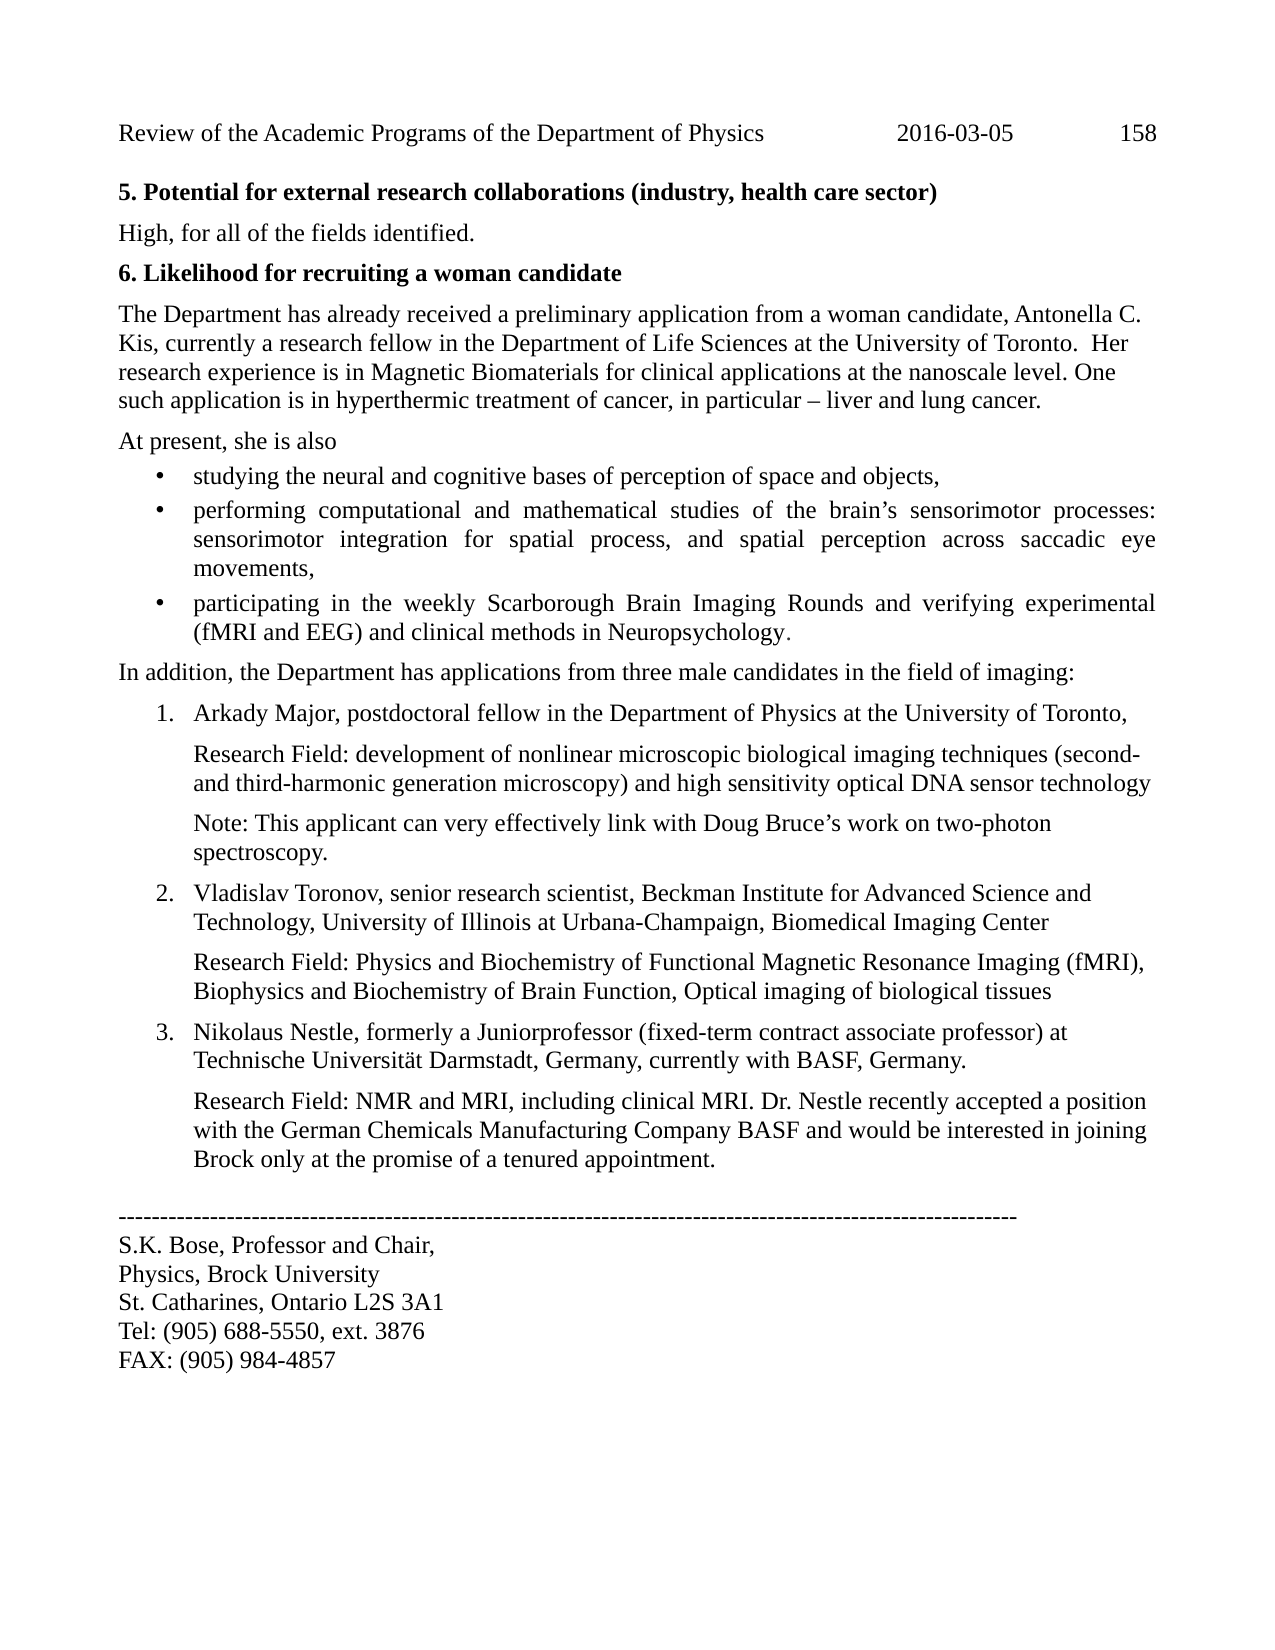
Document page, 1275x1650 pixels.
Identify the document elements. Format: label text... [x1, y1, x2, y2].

text ------------------------------------------------------------------------------------------------------------ [118, 1201, 1157, 1230]
list Arkady Major, postdoctoral fellow in the Department of Physics at the University of Toronto, [156, 698, 1157, 727]
text In addition, the Department has applications from three male candidates in the field of imaging: [118, 657, 1157, 686]
list performing computational and mathematical studies of the brain’s sensorimotor processes: sensorimotor integration for spatial process, and spatial perception across saccadic eye movements, [156, 496, 1157, 582]
text High, for all of the fields identified. [118, 218, 1157, 246]
list studying the neural and cognitive bases of perception of space and objects, [156, 461, 1157, 489]
text Physics, Brock University [118, 1259, 1157, 1287]
list Note: This applicant can very effectively link with Doug Bruce’s work on two-photon spectroscopy. [156, 808, 1157, 866]
text S.K. Bose, Professor and Chair, [118, 1230, 1157, 1259]
list Research Field: development of nonlinear microscopic biological imaging techniques (second- and third-harmonic generation microscopy) and high sensitivity optical DNA sensor technology [156, 739, 1157, 796]
text The Department has already received a preliminary application from a woman candidate, Antonella C. Kis, currently a research fellow in the Department of Life Sciences at the University of Toronto. Her research experience is in Magnetic Biomaterials for clinical applications at the nanoscale level. One such application is in hyperthermic treatment of cancer, in particular – liver and lung cancer. [118, 299, 1157, 414]
text Tel: (905) 688-5550, ext. 3876 [118, 1316, 1157, 1345]
text FAX: (905) 984-4857 [118, 1345, 1157, 1374]
list Research Field: Physics and Biochemistry of Functional Magnetic Resonance Imaging (fMRI), Biophysics and Biochemistry of Brain Function, Optical imaging of biological tissues [156, 947, 1157, 1005]
text 5. Potential for external research collaborations (industry, health care sector) [118, 177, 1157, 206]
text At present, she is also [118, 426, 1157, 455]
list participating in the weekly Scarborough Brain Imaging Rounds and verifying experimental (fMRI and EEG) and clinical methods in Neuropsychology. [156, 588, 1157, 645]
list Research Field: NMR and MRI, including clinical MRI. Dr. Nestle recently accepted a position with the German Chemicals Manufacturing Company BASF and would be interested in joining Brock only at the promise of a tenured appointment. [156, 1086, 1157, 1172]
text St. Catharines, Ontario L2S 3A1 [118, 1287, 1157, 1316]
list Vladislav Toronov, senior research scientist, Beckman Institute for Advanced Science and Technology, University of Illinois at Urbana-Champaign, Biomedical Imaging Center [156, 878, 1157, 935]
text 6. Likelihood for recruiting a woman candidate [118, 258, 1157, 287]
list Nikolaus Nestle, formerly a Juniorprofessor (fixed-term contract associate professor) at Technische Universität Darmstadt, Germany, currently with BASF, Germany. [156, 1017, 1157, 1074]
